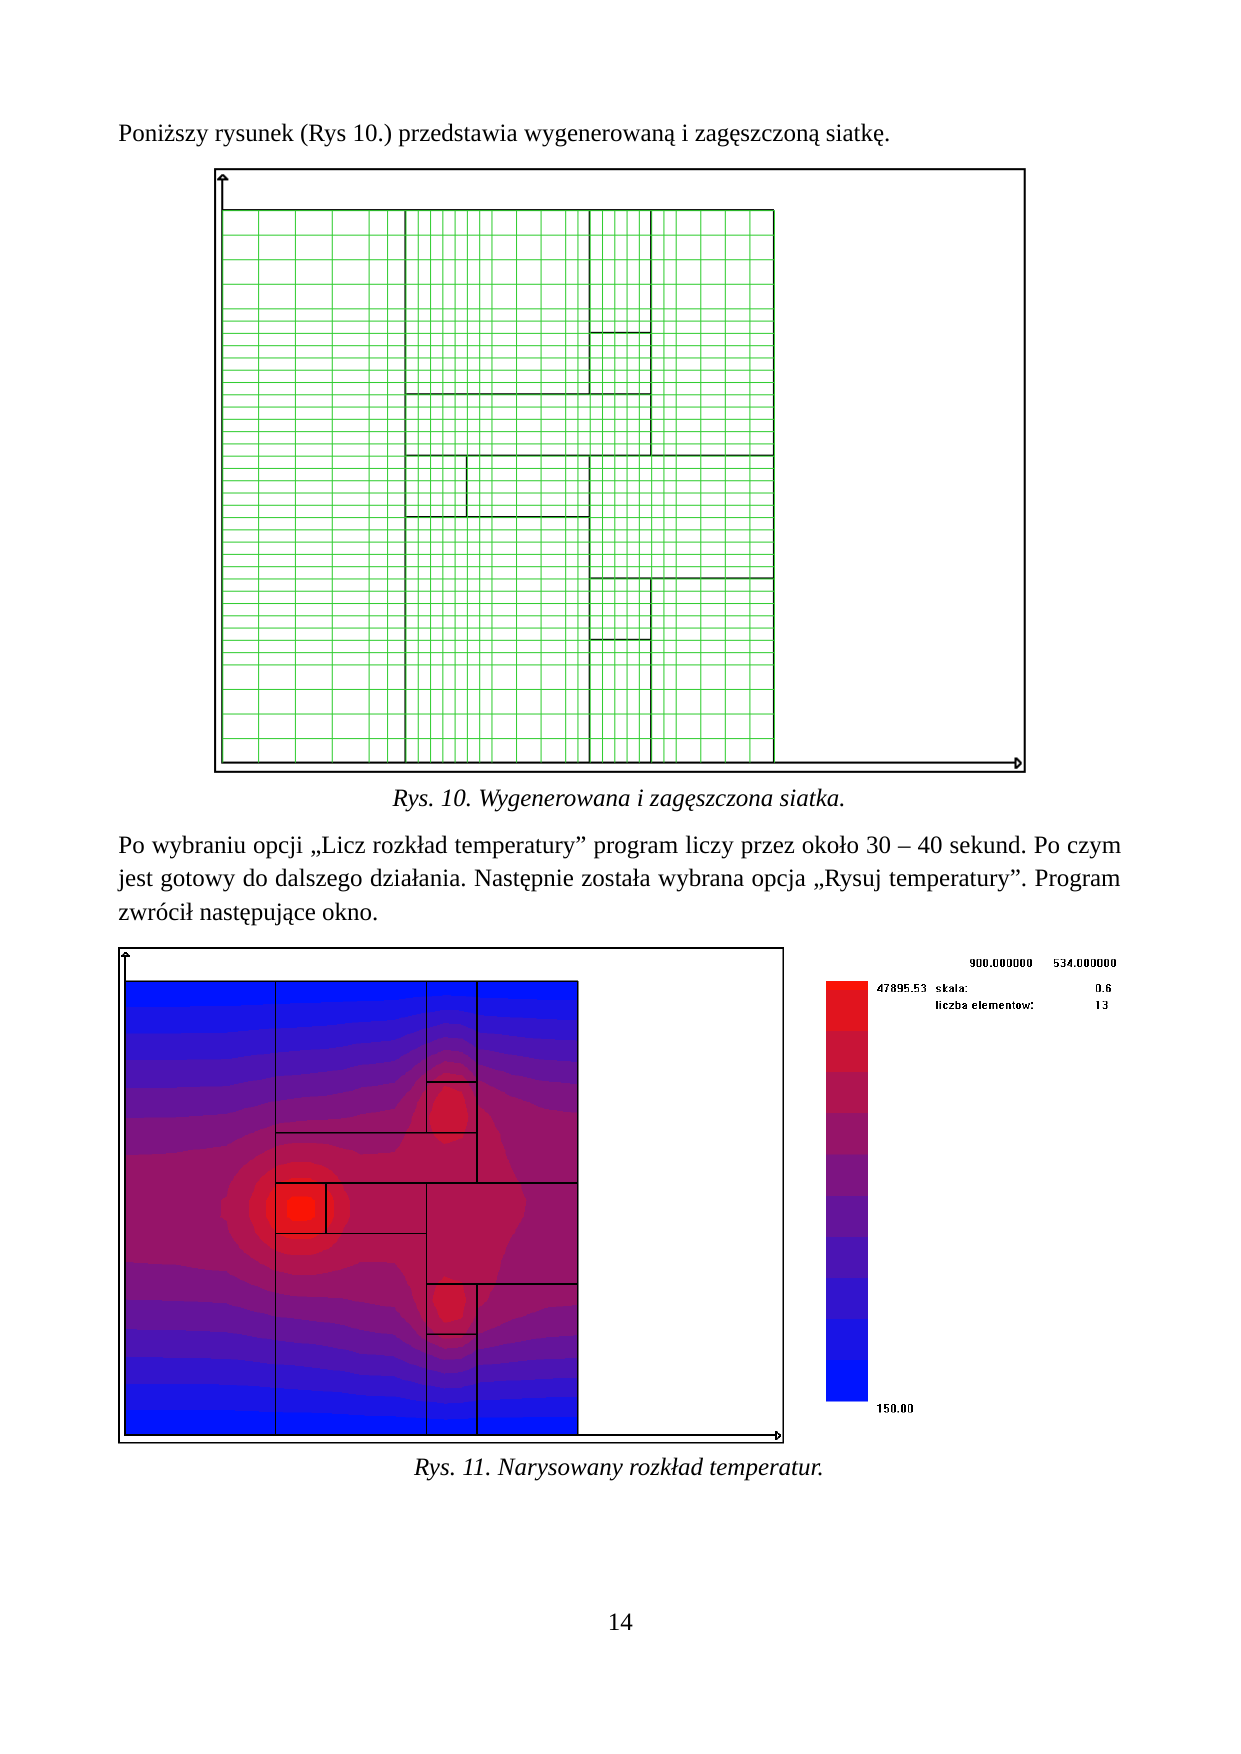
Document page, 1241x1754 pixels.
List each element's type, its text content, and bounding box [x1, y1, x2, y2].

picture [118, 944, 1123, 1449]
picture [211, 161, 1035, 779]
text Poniższy rysunek (Rys 10.) przedstawia wygenerowaną i zagęszczoną siatkę. [118, 118, 1122, 147]
text Rys. 10. Wygenerowana i zagęszczona siatka. [118, 779, 1122, 812]
text Po wybraniu opcji „Licz rozkład temperatury” program liczy przez około 30 – 40 sekund. Po czym jest gotowy do dalszego działania. Następnie została wybrana opcja „Rysuj temperatury”. Program zwrócił następujące okno. [118, 831, 1122, 925]
text Rys. 11. Narysowany rozkład temperatur. [118, 1449, 1122, 1481]
